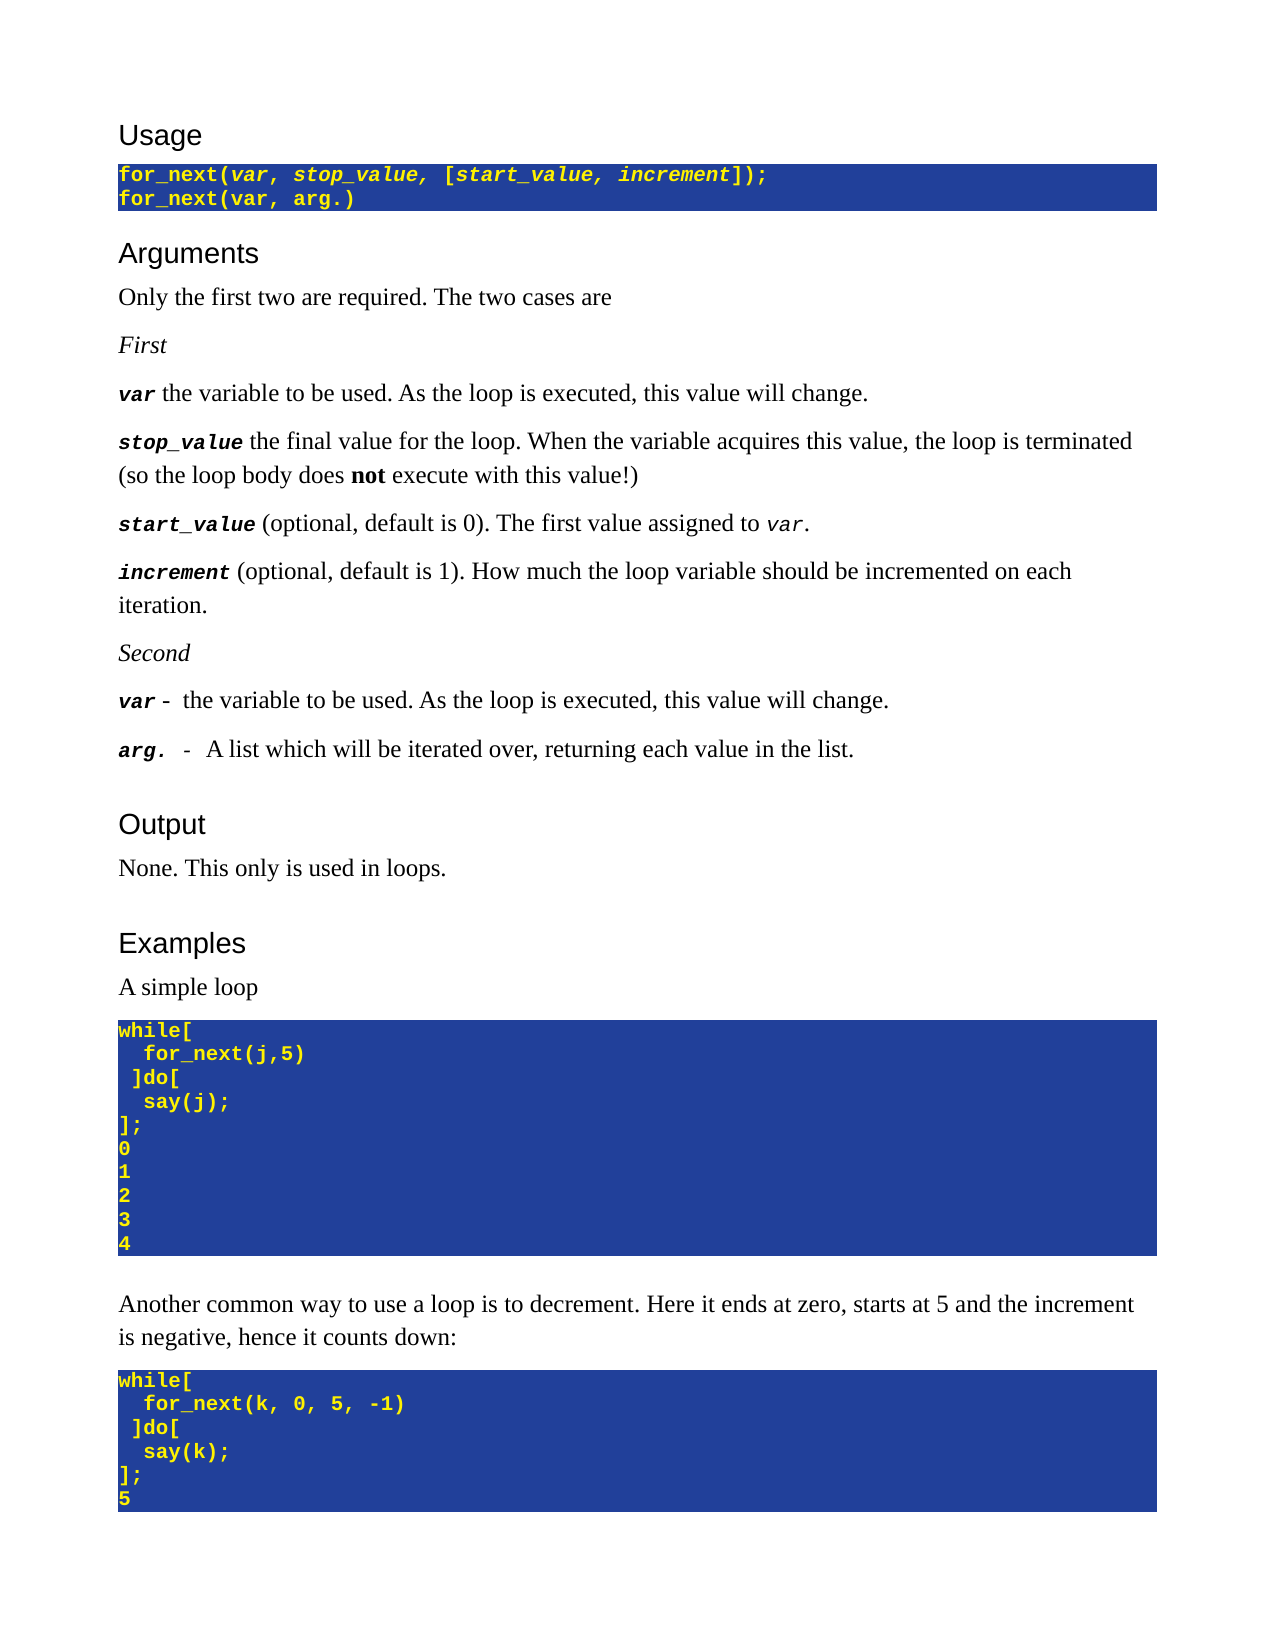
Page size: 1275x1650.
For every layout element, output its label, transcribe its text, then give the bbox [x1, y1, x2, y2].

text ]; [118, 1464, 1157, 1488]
text Second [118, 638, 1157, 666]
text for_next(var, arg.) [118, 188, 1157, 211]
text for_next(var, stop_value, [start_value, increment]); [118, 164, 1157, 188]
text var the variable to be used. As the loop is executed, this value will change. [118, 378, 1157, 407]
text 4 [118, 1232, 1157, 1256]
text 0 [118, 1138, 1157, 1162]
text var - the variable to be used. As the loop is executed, this value will change. [118, 685, 1157, 715]
text stop_value the final value for the loop. When the variable acquires this value, the loop is terminated (so the loop body does not execute with this value!) [118, 426, 1157, 489]
text for_next(j,5) [118, 1043, 1157, 1067]
text ]do[ [118, 1417, 1157, 1441]
subtitle Usage [118, 118, 1157, 152]
text A simple loop [118, 972, 1157, 1001]
text for_next(k, 0, 5, -1) [118, 1393, 1157, 1417]
text None. This only is used in loops. [118, 853, 1157, 882]
text say(k); [118, 1441, 1157, 1464]
text 3 [118, 1209, 1157, 1232]
text 1 [118, 1162, 1157, 1185]
text say(j); [118, 1091, 1157, 1114]
text arg. - A list which will be iterated over, returning each value in the list. [118, 734, 1157, 763]
subtitle Arguments [118, 236, 1157, 270]
text increment (optional, default is 1). How much the loop variable should be incremented on each iteration. [118, 556, 1157, 619]
subtitle Output [118, 807, 1157, 841]
text 5 [118, 1488, 1157, 1512]
subtitle Examples [118, 926, 1157, 959]
text Another common way to use a loop is to decrement. Here it ends at zero, starts at 5 and the increment is negative, hence it counts down: [118, 1256, 1157, 1351]
text start_value (optional, default is 0). The first value assigned to var. [118, 508, 1157, 537]
text while[ [118, 1370, 1157, 1393]
text Only the first two are required. The two cases are [118, 282, 1157, 311]
text ]; [118, 1114, 1157, 1138]
text First [118, 330, 1157, 359]
text ]do[ [118, 1067, 1157, 1091]
text 2 [118, 1185, 1157, 1209]
text while[ [118, 1020, 1157, 1043]
